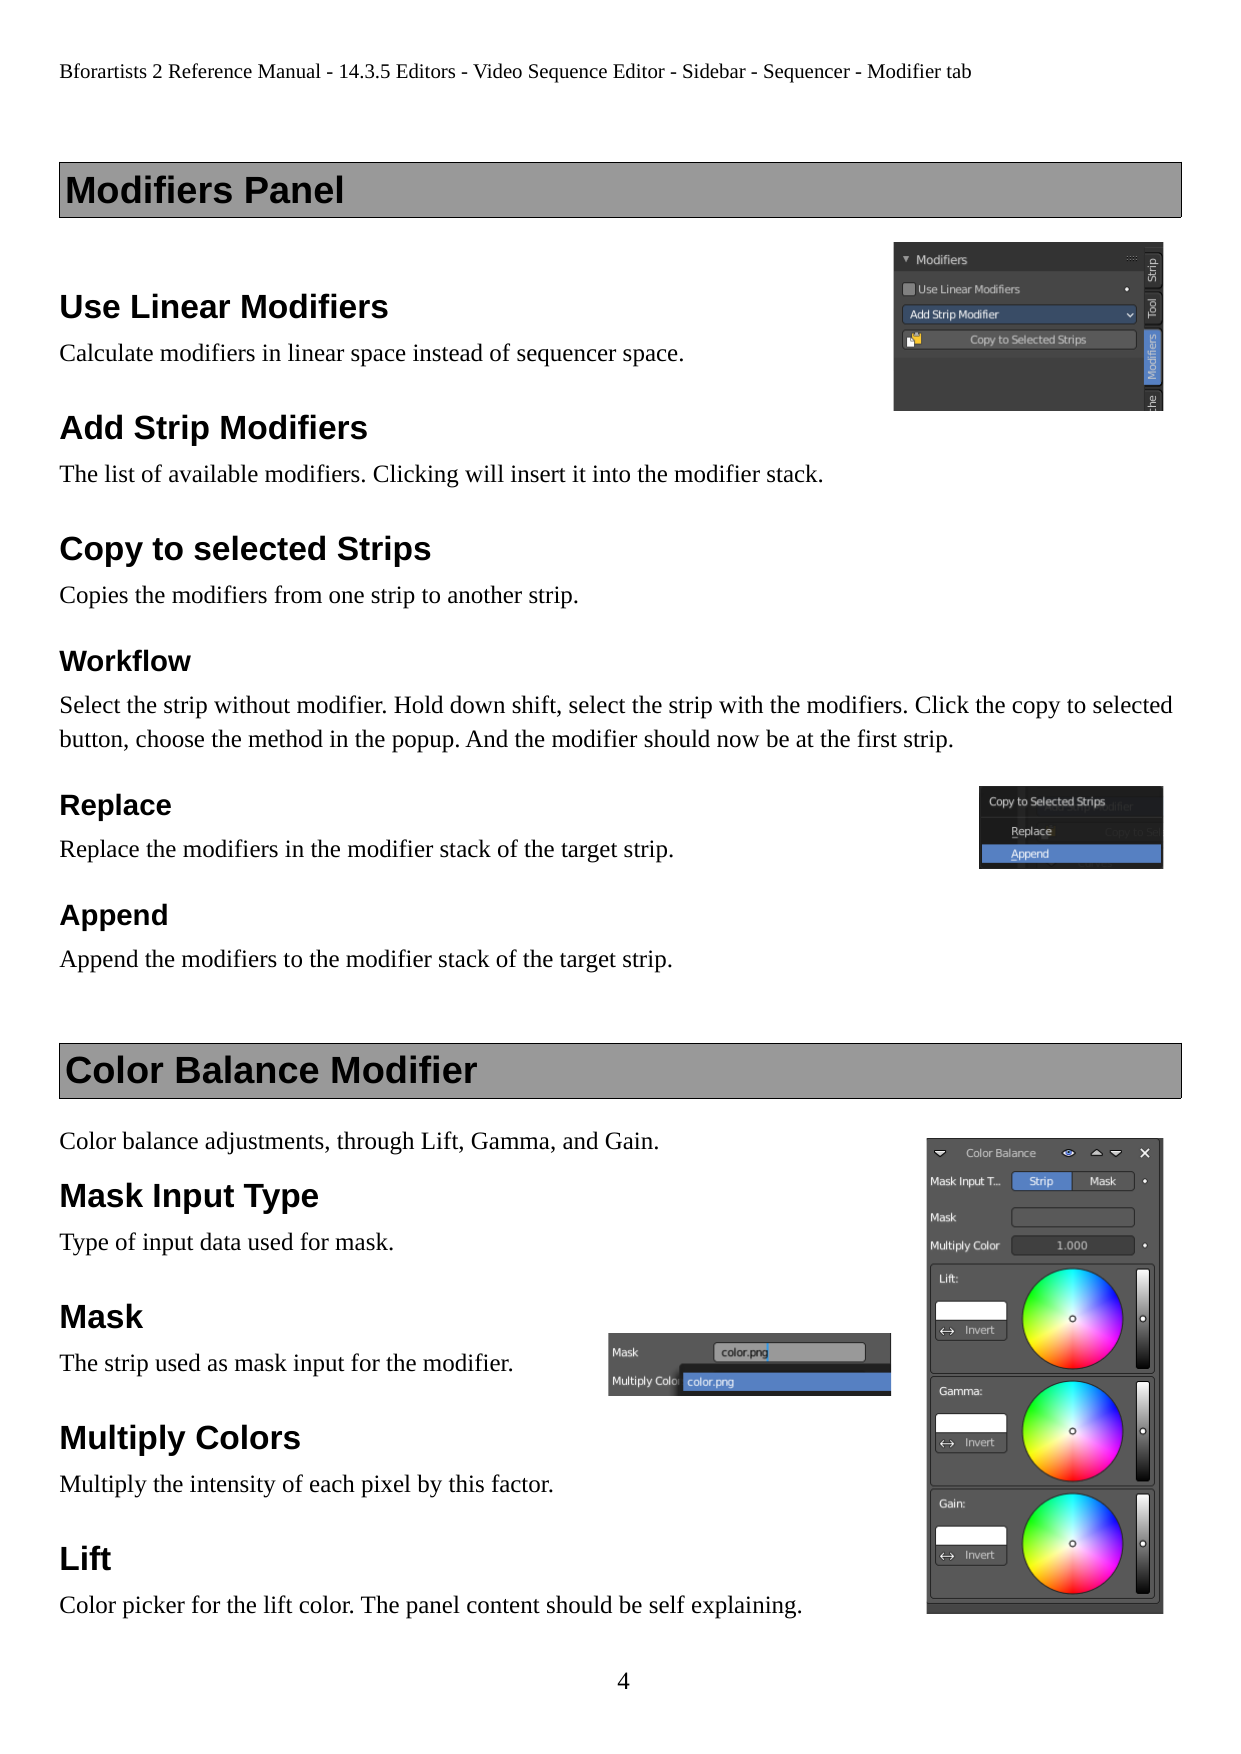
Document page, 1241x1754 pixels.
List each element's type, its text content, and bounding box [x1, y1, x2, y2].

text Calculate modifiers in linear space instead of sequencer space. [59, 338, 893, 367]
subtitle [1164, 1176, 1181, 1215]
text Copies the modifiers from one strip to another strip. [59, 580, 1181, 609]
text Multiply the intensity of each pixel by this factor. [59, 1469, 926, 1498]
text The strip used as mask input for the modifier. [59, 1348, 608, 1377]
text Type of input data used for mask. [59, 1227, 926, 1256]
text The list of available modifiers. Clicking will insert it into the modifier stack. [59, 459, 1181, 488]
text Append the modifiers to the modifier stack of the target strip. [59, 944, 1181, 973]
subtitle Replace [59, 788, 979, 822]
subtitle Mask Input Type [59, 1176, 926, 1215]
picture [979, 786, 1164, 869]
subtitle Add Strip Modifiers [59, 408, 1181, 447]
subtitle Lift [59, 1539, 926, 1578]
text Color balance adjustments, through Lift, Gamma, and Gain. [59, 1126, 1181, 1155]
text Color picker for the lift color. The panel content should be self explaining. [59, 1590, 1181, 1619]
picture [608, 1333, 892, 1396]
table_header Color Balance Modifier [60, 1044, 1181, 1098]
text Replace the modifiers in the modifier stack of the target strip. [59, 834, 979, 863]
subtitle Copy to selected Strips [59, 529, 1181, 568]
subtitle [1164, 1297, 1181, 1336]
subtitle Use Linear Modifiers [59, 287, 893, 326]
subtitle Append [59, 898, 1181, 932]
picture [926, 1138, 1164, 1614]
subtitle Mask [59, 1297, 926, 1336]
text Select the strip without modifier. Hold down shift, select the strip with the modifiers. Click the copy to selected button, choose the method in the popup. And the modifier should now be at the first strip. [59, 690, 1181, 753]
picture [893, 242, 1164, 411]
table_header Modifiers Panel [60, 163, 1181, 217]
subtitle Multiply Colors [59, 1418, 926, 1457]
subtitle [1164, 1418, 1181, 1457]
text [892, 1348, 926, 1377]
subtitle [1164, 1539, 1181, 1578]
subtitle Workflow [59, 644, 1181, 677]
subtitle [1164, 788, 1181, 822]
subtitle [1164, 287, 1181, 326]
